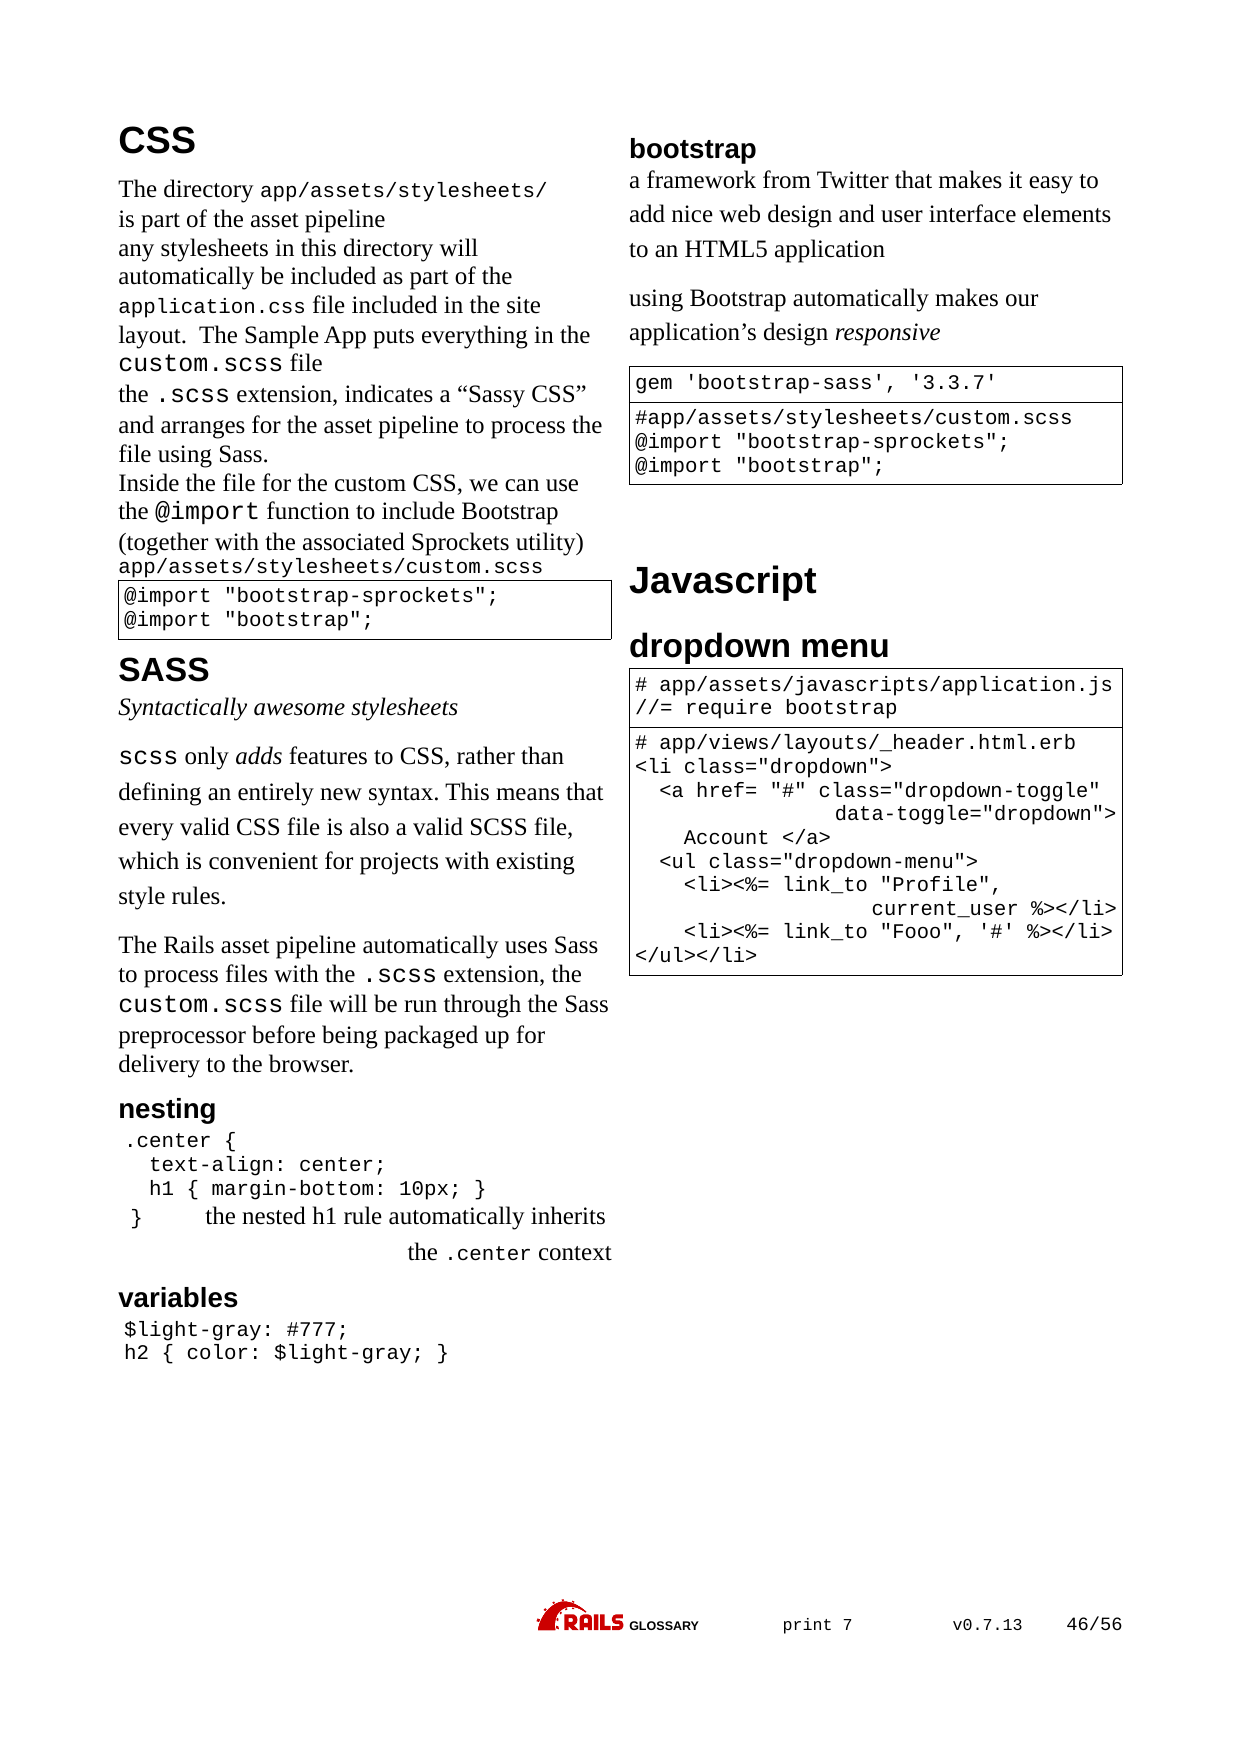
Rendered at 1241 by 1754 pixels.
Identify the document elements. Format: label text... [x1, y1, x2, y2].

subtitle CSS [118, 118, 611, 162]
table_header gem 'bootstrap-sass', '3.3.7' [630, 367, 1122, 402]
text any stylesheets in this directory will automatically be included as part of the application.css file included in the site layout. The Sample App puts everything in the custom.scss file [118, 233, 611, 379]
table_header # app/assets/javascripts/application.js //= require bootstrap [630, 669, 1122, 727]
text scss only adds features to CSS, rather than defining an entirely new syntax. This means that every valid CSS file is also a valid SCSS file, which is convenient for projects with existing style rules. [118, 741, 611, 910]
text a framework from Twitter that makes it easy to add nice web design and user interface elements to an HTML5 application [629, 165, 1122, 262]
text is part of the asset pipeline [118, 204, 611, 233]
text the .center context [118, 1237, 611, 1266]
subtitle dropdown menu [629, 626, 1122, 665]
subtitle SASS [118, 650, 611, 689]
text Syntactically awesome stylesheets [118, 692, 611, 721]
table_cell # app/views/layouts/_header.html.erb <li class="dropdown"> <a href= "#" class="dropdown-toggle" data-toggle="dropdown"> Account </a> <ul class="dropdown-menu"> <li><%= link_to "Profile", current_user %></li> <li><%= link_to "Fooo", '#' %></li> </ul></li> [630, 728, 1122, 974]
text the .scss extension, indicates a “Sassy CSS” and arranges for the asset pipeline to process the file using Sass. [118, 379, 611, 468]
text app/assets/stylesheets/custom.scss [118, 556, 611, 579]
subtitle variables [118, 1281, 611, 1313]
text The directory app/assets/stylesheets/ [118, 174, 611, 204]
text Inside the file for the custom CSS, we can use the @import function to include Bootstrap (together with the associated Sprockets utility) [118, 468, 611, 556]
subtitle nesting [118, 1093, 611, 1124]
text using Bootstrap automatically makes our application’s design responsive [629, 283, 1122, 346]
text The Rails asset pipeline automatically uses Sass to process files with the .scss extension, the custom.scss file will be run through the Sass preprocessor before being packaged up for delivery to the browser. [118, 930, 611, 1078]
subtitle bootstrap [629, 133, 1122, 165]
table_header @import "bootstrap-sprockets"; @import "bootstrap"; [119, 581, 611, 638]
table_header .center { text-align: center; h1 { margin-bottom: 10px; } } the nested h1 rule automatically inherits [118, 1125, 611, 1237]
table_header $light-gray: #777; h2 { color: $light-gray; } [118, 1313, 611, 1372]
subtitle Javascript [629, 558, 1122, 602]
table_cell #app/assets/stylesheets/custom.scss @import "bootstrap-sprockets"; @import "bootstrap"; [630, 403, 1122, 484]
